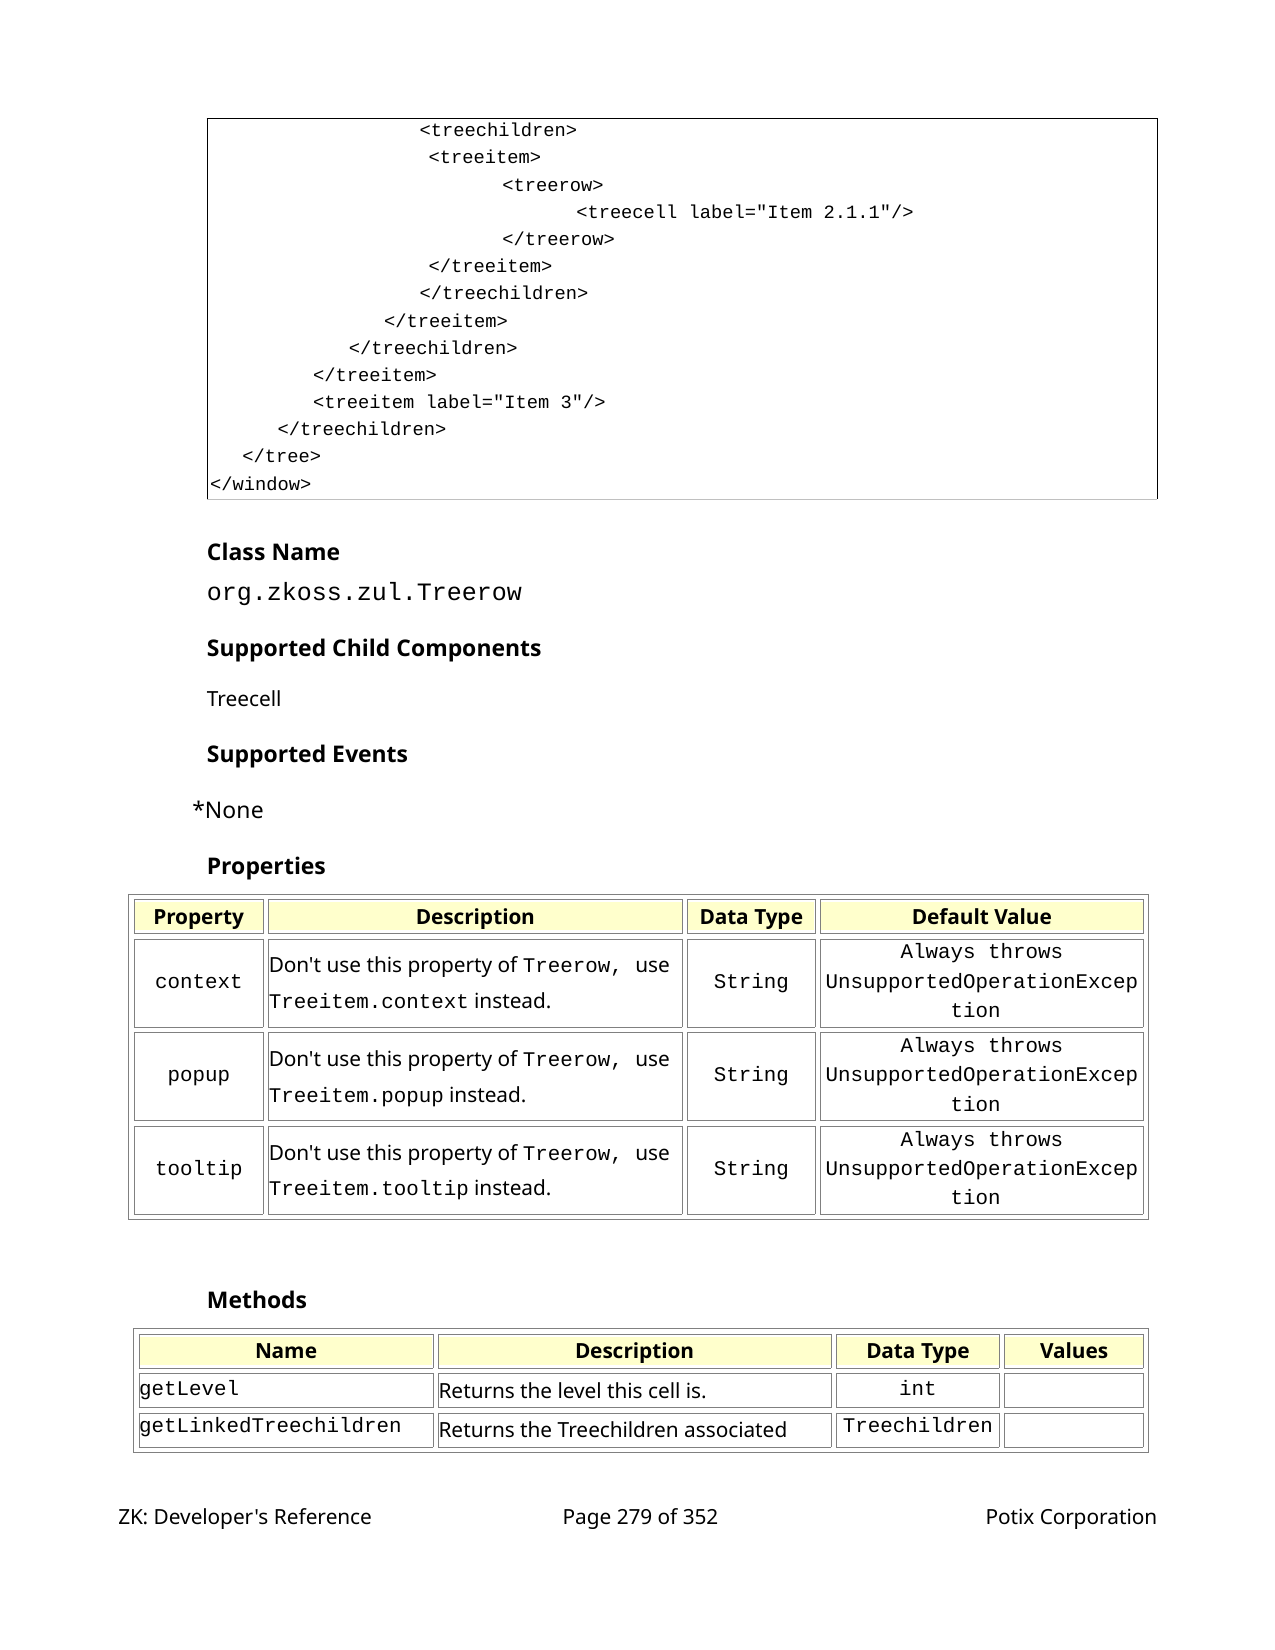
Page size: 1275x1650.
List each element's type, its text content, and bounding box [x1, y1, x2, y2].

text *None [118, 794, 1157, 825]
text <treechildren> [208, 119, 1157, 142]
text <treerow> [208, 172, 1157, 197]
text Treecell [207, 684, 1157, 712]
text </treechildren> [208, 417, 1157, 441]
table_cell tooltip [131, 1120, 266, 1214]
subtitle Supported Child Components [207, 632, 1157, 664]
subtitle Properties [207, 850, 1157, 881]
table_cell String [685, 933, 817, 1027]
table_cell [1002, 1407, 1146, 1447]
text </window> [208, 472, 1157, 499]
table_cell Always throws UnsupportedOperationException [818, 1120, 1146, 1214]
table_header Description [266, 895, 685, 933]
table_header Default Value [818, 895, 1146, 933]
text org.zkoss.zul.Treerow [207, 579, 1157, 607]
table_cell popup [131, 1027, 266, 1120]
subtitle Supported Events [207, 737, 1157, 769]
table_header Values [1002, 1329, 1146, 1368]
text </treeitem> [208, 363, 1157, 387]
table_header Data Type [834, 1329, 1002, 1368]
text </tree> [208, 444, 1157, 469]
table_cell getLinkedTreechildren [136, 1407, 435, 1447]
table_cell int [834, 1368, 1002, 1407]
table_cell Don't use this property of Treerow, use Treeitem.popup instead. [266, 1027, 685, 1120]
table_header Description [435, 1329, 833, 1368]
text </treeitem> [208, 254, 1157, 278]
table_cell Returns the Treechildren associated [435, 1407, 833, 1447]
table_cell [1005, 1414, 1143, 1447]
subtitle Methods [207, 1284, 1157, 1316]
table_cell [1002, 1368, 1146, 1407]
table_cell [1005, 1374, 1143, 1407]
table_cell context [131, 933, 266, 1027]
table_cell String [685, 1120, 817, 1214]
table_cell Always throws UnsupportedOperationException [818, 933, 1146, 1027]
text <treeitem label="Item 3"/> [208, 390, 1157, 414]
text <treeitem> [208, 145, 1157, 169]
table_cell Always throws UnsupportedOperationException [818, 1027, 1146, 1120]
text </treechildren> [208, 336, 1157, 360]
table_cell getLevel [136, 1368, 435, 1407]
table_header Property [131, 895, 266, 933]
table_cell Don't use this property of Treerow, use Treeitem.tooltip instead. [266, 1120, 685, 1214]
table_header Data Type [685, 895, 817, 933]
subtitle Class Name [207, 536, 1157, 567]
table_cell String [685, 1027, 817, 1120]
text </treerow> [208, 227, 1157, 251]
table_cell Returns the level this cell is. [435, 1368, 833, 1407]
table_cell Don't use this property of Treerow, use Treeitem.context instead. [266, 933, 685, 1027]
text <treecell label="Item 2.1.1"/> [208, 200, 1157, 224]
text </treeitem> [208, 308, 1157, 333]
table_cell Treechildren [834, 1407, 1002, 1447]
table_header Name [136, 1329, 435, 1368]
text </treechildren> [208, 281, 1157, 306]
